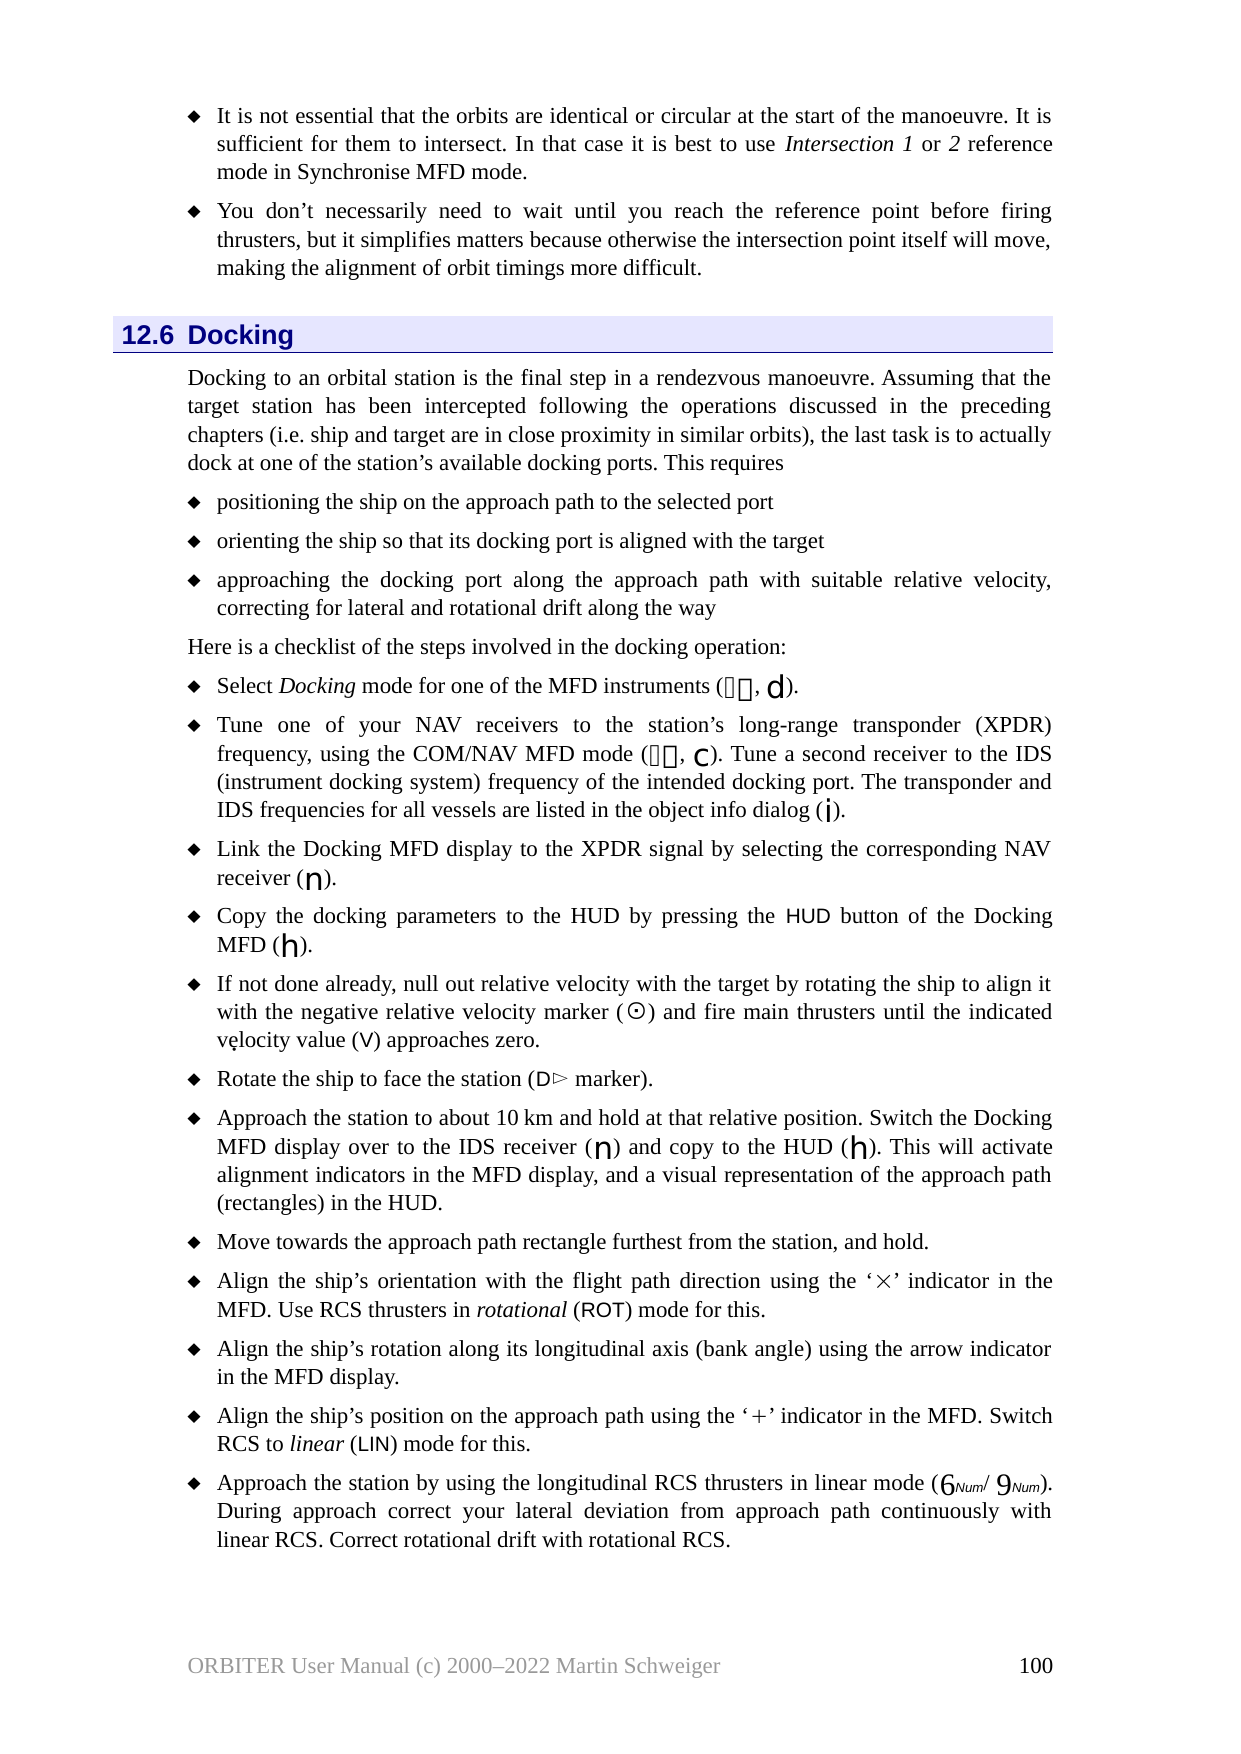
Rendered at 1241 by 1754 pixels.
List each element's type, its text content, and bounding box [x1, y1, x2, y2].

text Here is a checklist of the steps involved in the docking operation: [187, 632, 1053, 661]
list Tune one of your NAV receivers to the station’s long-range transponder (XPDR) frequency, using the COM/NAV MFD mode (, c). Tune a second receiver to the IDS (instrument docking system) frequency of the intended docking port. The transponder and IDS frequencies for all vessels are listed in the object info dialog (i). [187, 710, 1053, 823]
list If not done already, null out relative velocity with the target by rotating the ship to align it with the negative relative velocity marker (⊙) and fire main thrusters until the indicated velocity value (V) approaches zero. [187, 969, 1053, 1054]
list You don’t necessarily need to wait until you reach the reference point before firing thrusters, but it simplifies matters because otherwise the intersection point itself will move, making the alignment of orbit timings more difficult. [187, 196, 1053, 281]
list orienting the ship so that its docking port is aligned with the target [187, 526, 1053, 554]
list Approach the station to about 10 km and hold at that relative position. Switch the Docking MFD display over to the IDS receiver (n) and copy to the HUD (h). This will activate alignment indicators in the MFD display, and a visual representation of the approach path (rectangles) in the HUD. [187, 1103, 1053, 1217]
list Align the ship’s rotation along its longitudinal axis (bank angle) using the arrow indicator in the MFD display. [187, 1333, 1053, 1390]
list Link the Docking MFD display to the XPDR signal by selecting the corresponding NAV receiver (n). [187, 834, 1053, 891]
list Move towards the approach path rectangle furthest from the station, and hold. [187, 1227, 1053, 1256]
text Docking to an orbital station is the final step in a rendezvous manoeuvre. Assuming that the target station has been intercepted following the operations discussed in the preceding chapters (i.e. ship and target are in close proximity in similar orbits), the last task is to actually dock at one of the station’s available docking ports. This requires [187, 363, 1053, 476]
subtitle Docking [113, 316, 1053, 352]
list positioning the ship on the approach path to the selected port [187, 487, 1053, 515]
list Align the ship’s position on the approach path using the ‘’ indicator in the MFD. Switch RCS to linear (LIN) mode for this. [187, 1401, 1053, 1457]
list approaching the docking port along the approach path with suitable relative velocity, correcting for lateral and rotational drift along the way [187, 565, 1053, 622]
list It is not essential that the orbits are identical or circular at the start of the manoeuvre. It is sufficient for them to intersect. In that case it is best to use Intersection 1 or 2 reference mode in Synchronise MFD mode. [187, 100, 1053, 185]
list Copy the docking parameters to the HUD by pressing the HUD button of the Docking MFD (h). [187, 901, 1053, 958]
list Select Docking mode for one of the MFD instruments (, d). [187, 671, 1053, 699]
list Align the ship’s orientation with the flight path direction using the ‘×’ indicator in the MFD. Use RCS thrusters in rotational (ROT) mode for this. [187, 1266, 1053, 1323]
list Rotate the ship to face the station (D▻ marker). [187, 1064, 1053, 1093]
list Approach the station by using the longitudinal RCS thrusters in linear mode (6Num/ 9Num). During approach correct your lateral deviation from approach path continuously with linear RCS. Correct rotational drift with rotational RCS. [187, 1468, 1053, 1553]
